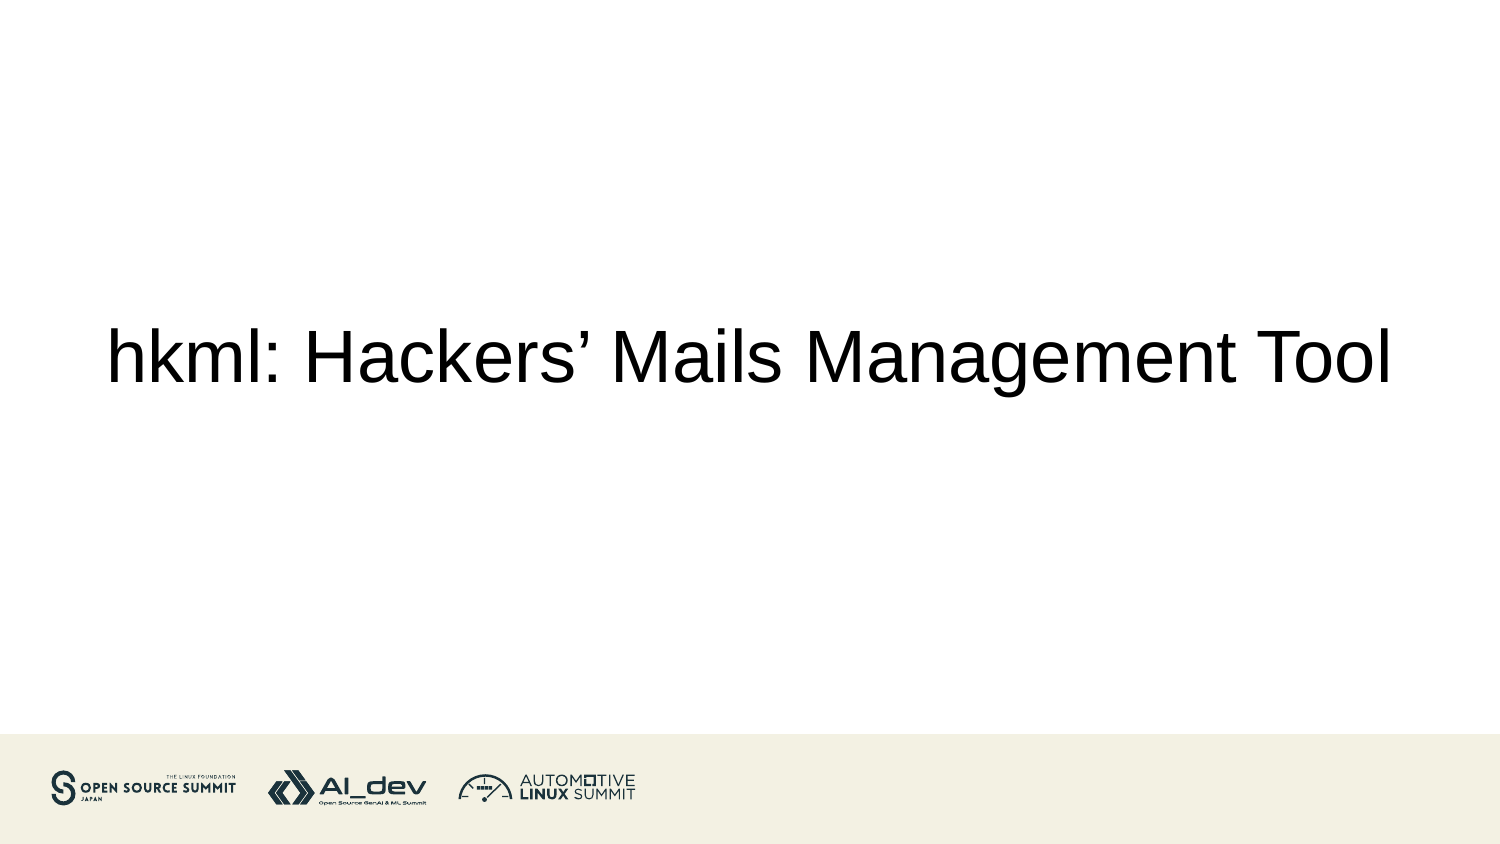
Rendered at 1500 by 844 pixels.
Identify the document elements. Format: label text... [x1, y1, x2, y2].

title hkml: Hackers’ Mails Management Tool [51, 262, 1449, 451]
